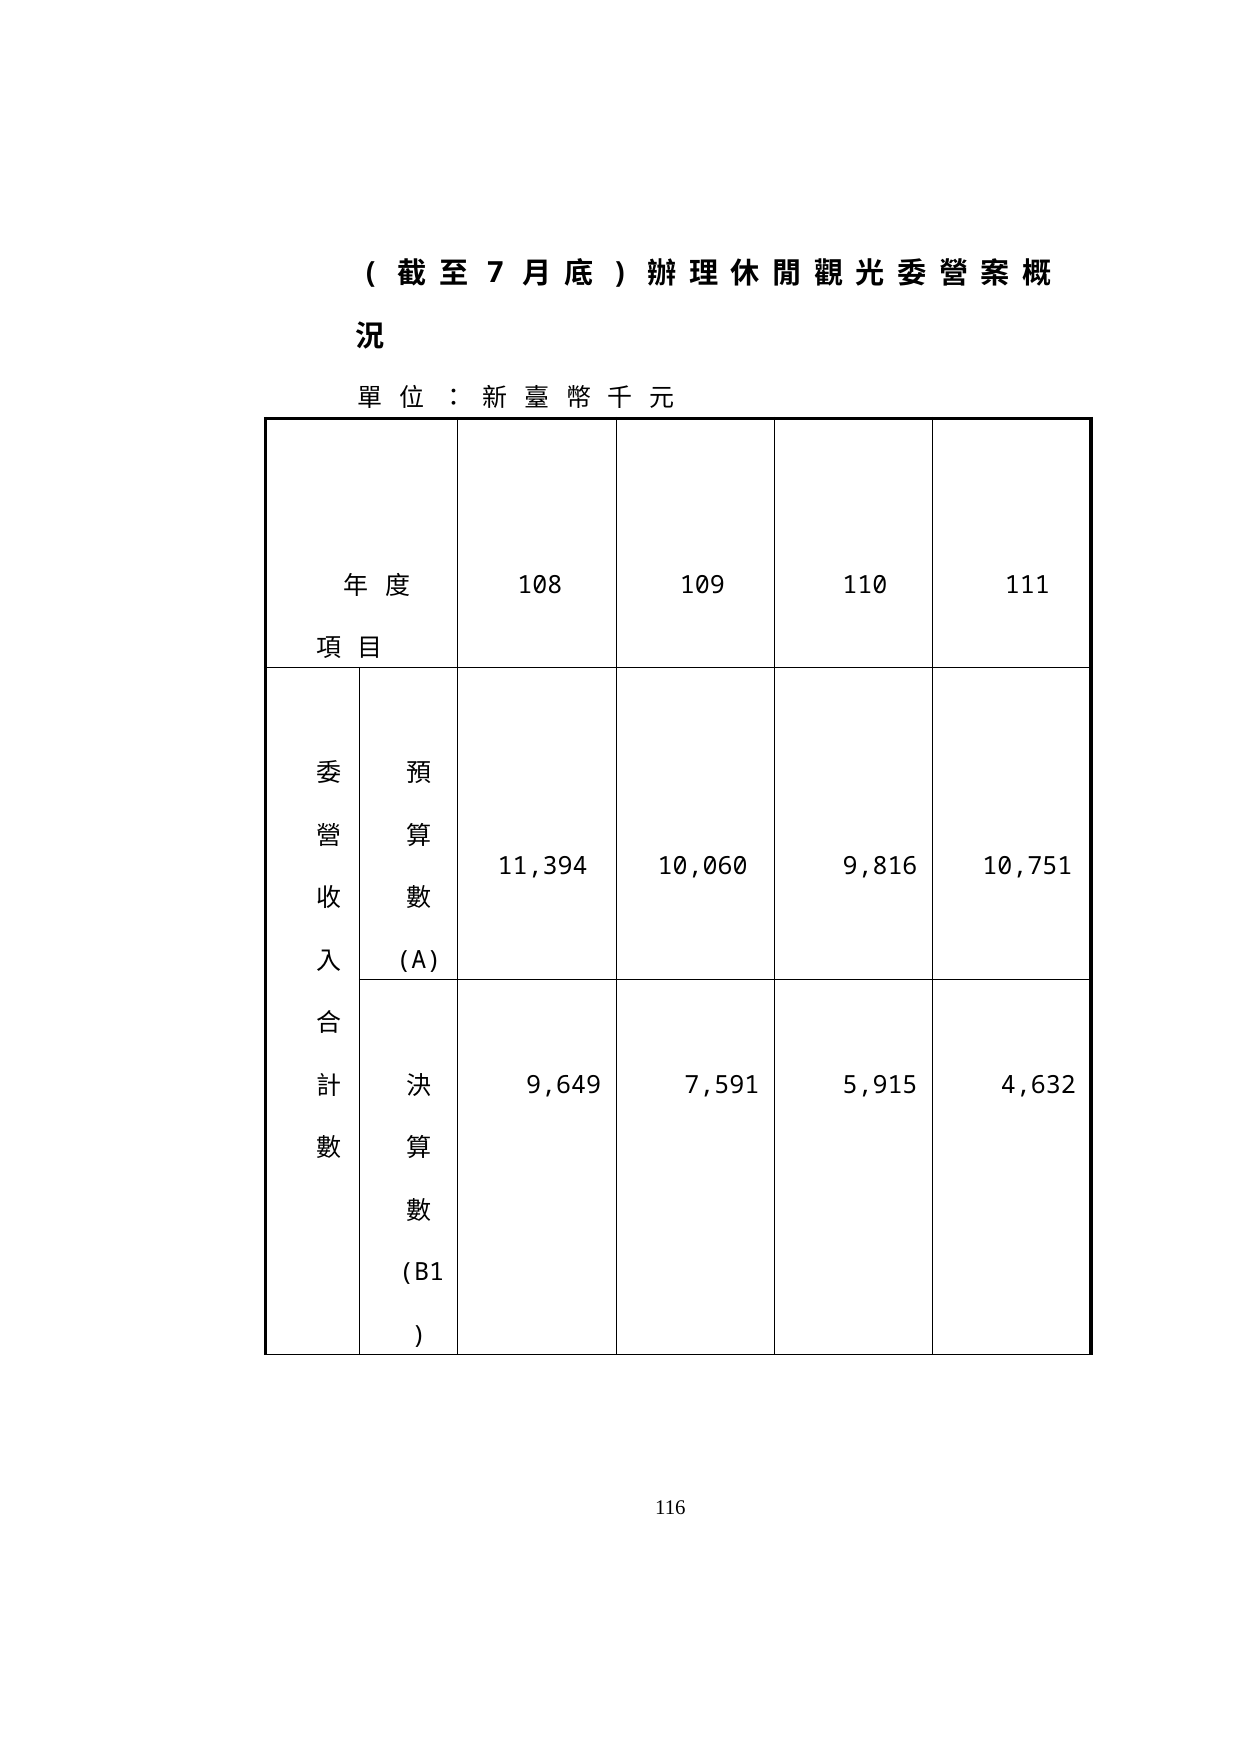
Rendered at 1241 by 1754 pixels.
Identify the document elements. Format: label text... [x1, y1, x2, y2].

table_cell 預算數 (A) [360, 668, 457, 979]
text (截至7月底)辦理休閒觀光委營案概況 單位：新臺幣千元 [251, 229, 1058, 417]
table_cell 決算數 (B1) [360, 980, 457, 1354]
table_cell 7,591 [617, 980, 774, 1354]
table_header 年度 項目 [267, 420, 457, 667]
table_cell 9,816 [775, 668, 932, 979]
table_header 109 [617, 420, 774, 667]
table_header 111 [933, 420, 1089, 667]
table_cell 委營 收入 合計數 [267, 668, 359, 1354]
table_cell 4,632 [933, 980, 1089, 1354]
table_header 108 [458, 420, 616, 667]
table_header 110 [775, 420, 932, 667]
table_cell 11,394 [458, 668, 616, 979]
table_cell 10,060 [617, 668, 774, 979]
table_cell 5,915 [775, 980, 932, 1354]
table_cell 9,649 [458, 980, 616, 1354]
table_cell 10,751 [933, 668, 1089, 979]
